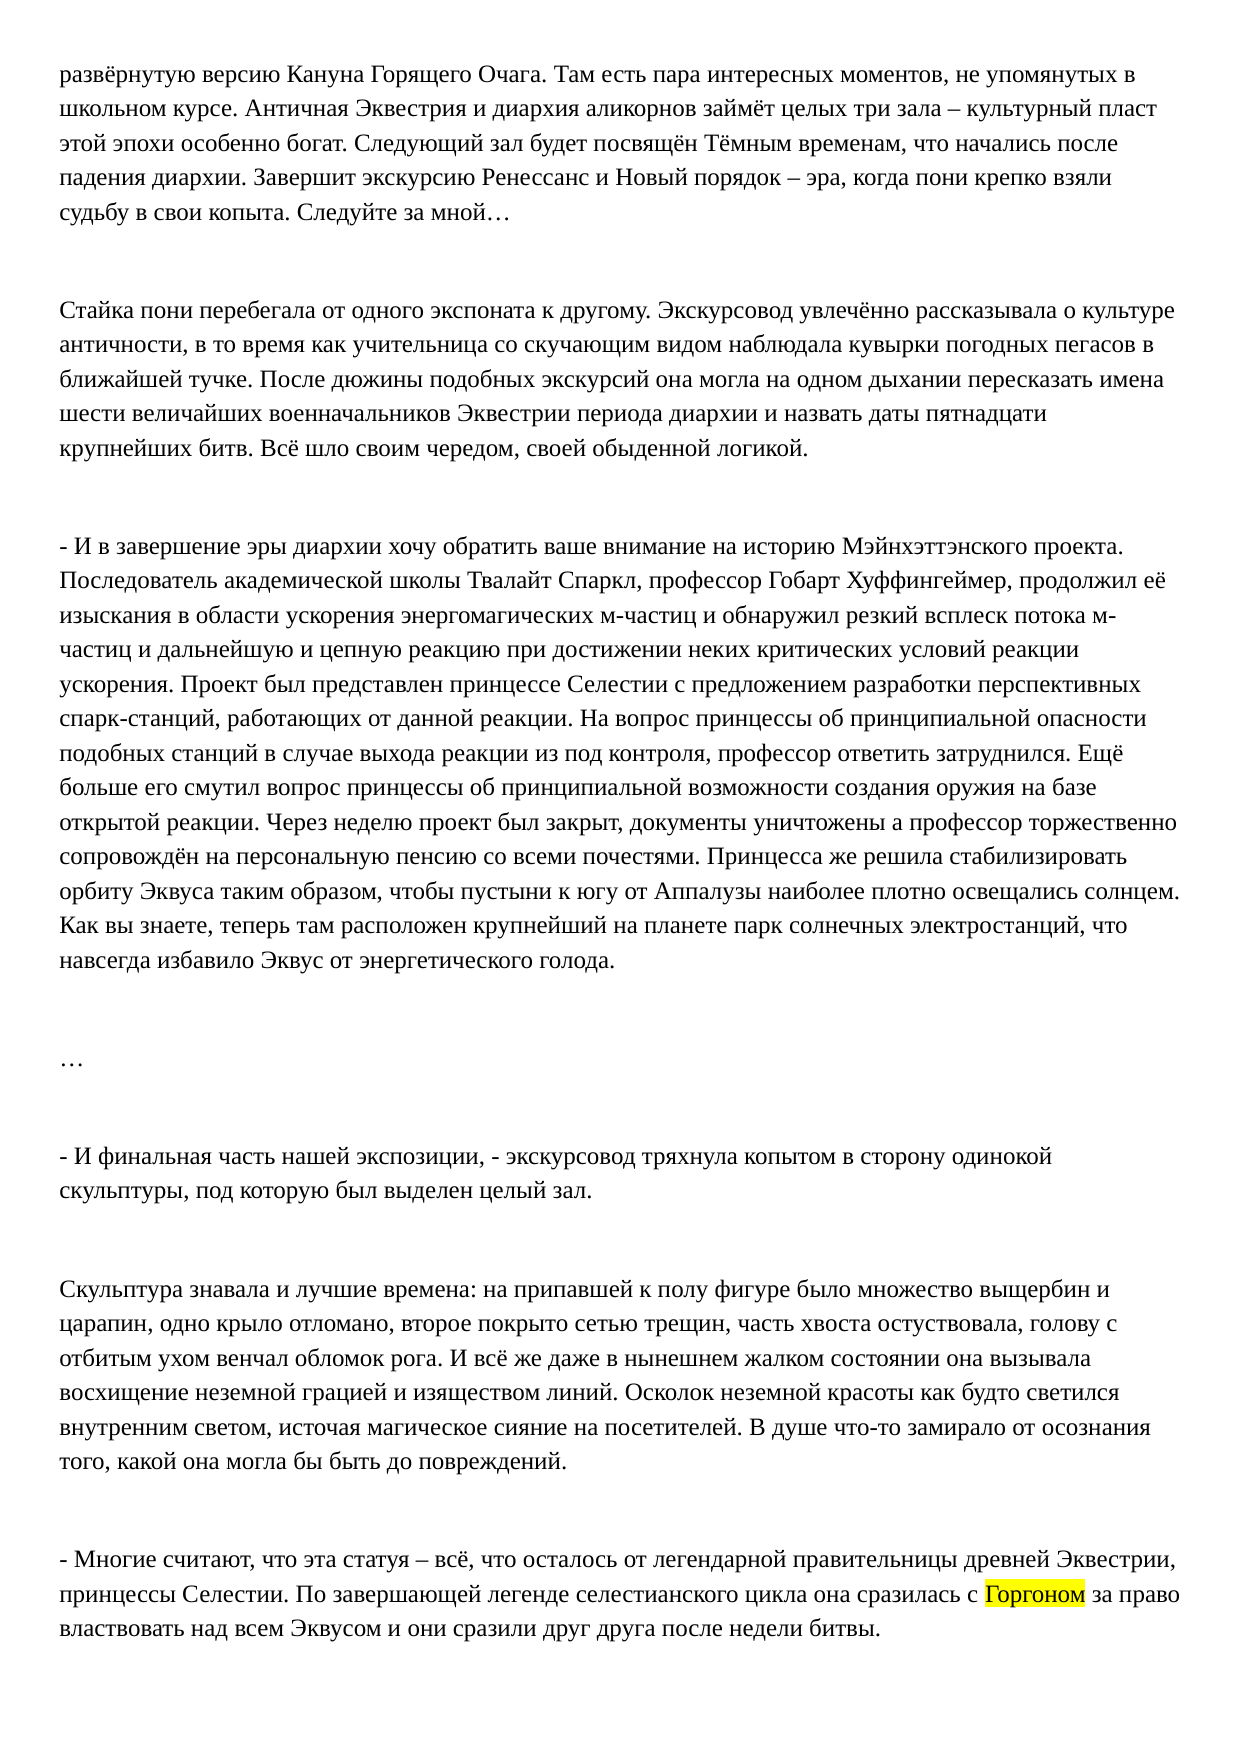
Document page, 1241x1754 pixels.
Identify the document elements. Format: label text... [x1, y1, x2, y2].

text развёрнутую версию Кануна Горящего Очага. Там есть пара интересных моментов, не упомянутых в школьном курсе. Античная Эквестрия и диархия аликорнов займёт целых три зала – культурный пласт этой эпохи особенно богат. Следующий зал будет посвящён Тёмным временам, что начались после падения диархии. Завершит экскурсию Ренессанс и Новый порядок – эра, когда пони крепко взяли судьбу в свои копыта. Следуйте за мной… [59, 59, 1181, 226]
text Скульптура знавала и лучшие времена: на припавшей к полу фигуре было множество выщербин и царапин, одно крыло отломано, второе покрыто сетью трещин, часть хвоста остуствовала, голову с отбитым ухом венчал обломок рога. И всё же даже в нынешнем жалком состоянии она вызывала восхищение неземной грацией и изяществом линий. Осколок неземной красоты как будто светился внутренним светом, источая магическое сияние на посетителей. В душе что-то замирало от осознания того, какой она могла бы быть до повреждений. [59, 1274, 1181, 1475]
text - И финальная часть нашей экспозиции, - экскурсовод тряхнула копытом в сторону одинокой скульптуры, под которую был выделен целый зал. [59, 1141, 1181, 1204]
text … [59, 1043, 1181, 1072]
text - И в завершение эры диархии хочу обратить ваше внимание на историю Мэйнхэттэнского проекта. Последователь академической школы Твалайт Спаркл, профессор Гобарт Хуффингеймер, продолжил её изыскания в области ускорения энергомагических м-частиц и обнаружил резкий всплеск потока м-частиц и дальнейшую и цепную реакцию при достижении неких критических условий реакции ускорения. Проект был представлен принцессе Селестии с предложением разработки перспективных спарк-станций, работающих от данной реакции. На вопрос принцессы об принципиальной опасности подобных станций в случае выхода реакции из под контроля, профессор ответить затруднился. Ещё больше его смутил вопрос принцессы об принципиальной возможности создания оружия на базе открытой реакции. Через неделю проект был закрыт, документы уничтожены а профессор торжественно сопровождён на персональную пенсию со всеми почестями. Принцесса же решила стабилизировать орбиту Эквуса таким образом, чтобы пустыни к югу от Аппалузы наиболее плотно освещались солнцем. Как вы знаете, теперь там расположен крупнейший на планете парк солнечных электростанций, что навсегда избавило Эквус от энергетического голода. [59, 531, 1181, 974]
text Стайка пони перебегала от одного экспоната к другому. Экскурсовод увлечённо рассказывала о культуре античности, в то время как учительница со скучающим видом наблюдала кувырки погодных пегасов в ближайшей тучке. После дюжины подобных экскурсий она могла на одном дыхании пересказать имена шести величайших военначальников Эквестрии периода диархии и назвать даты пятнадцати крупнейших битв. Всё шло своим чередом, своей обыденной логикой. [59, 295, 1181, 462]
text - Многие считают, что эта статуя – всё, что осталось от легендарной правительницы древней Эквестрии, принцессы Селестии. По завершающей легенде селестианского цикла она сразилась с Горгоном за право властвовать над всем Эквусом и они сразили друг друга после недели битвы. [59, 1544, 1181, 1642]
